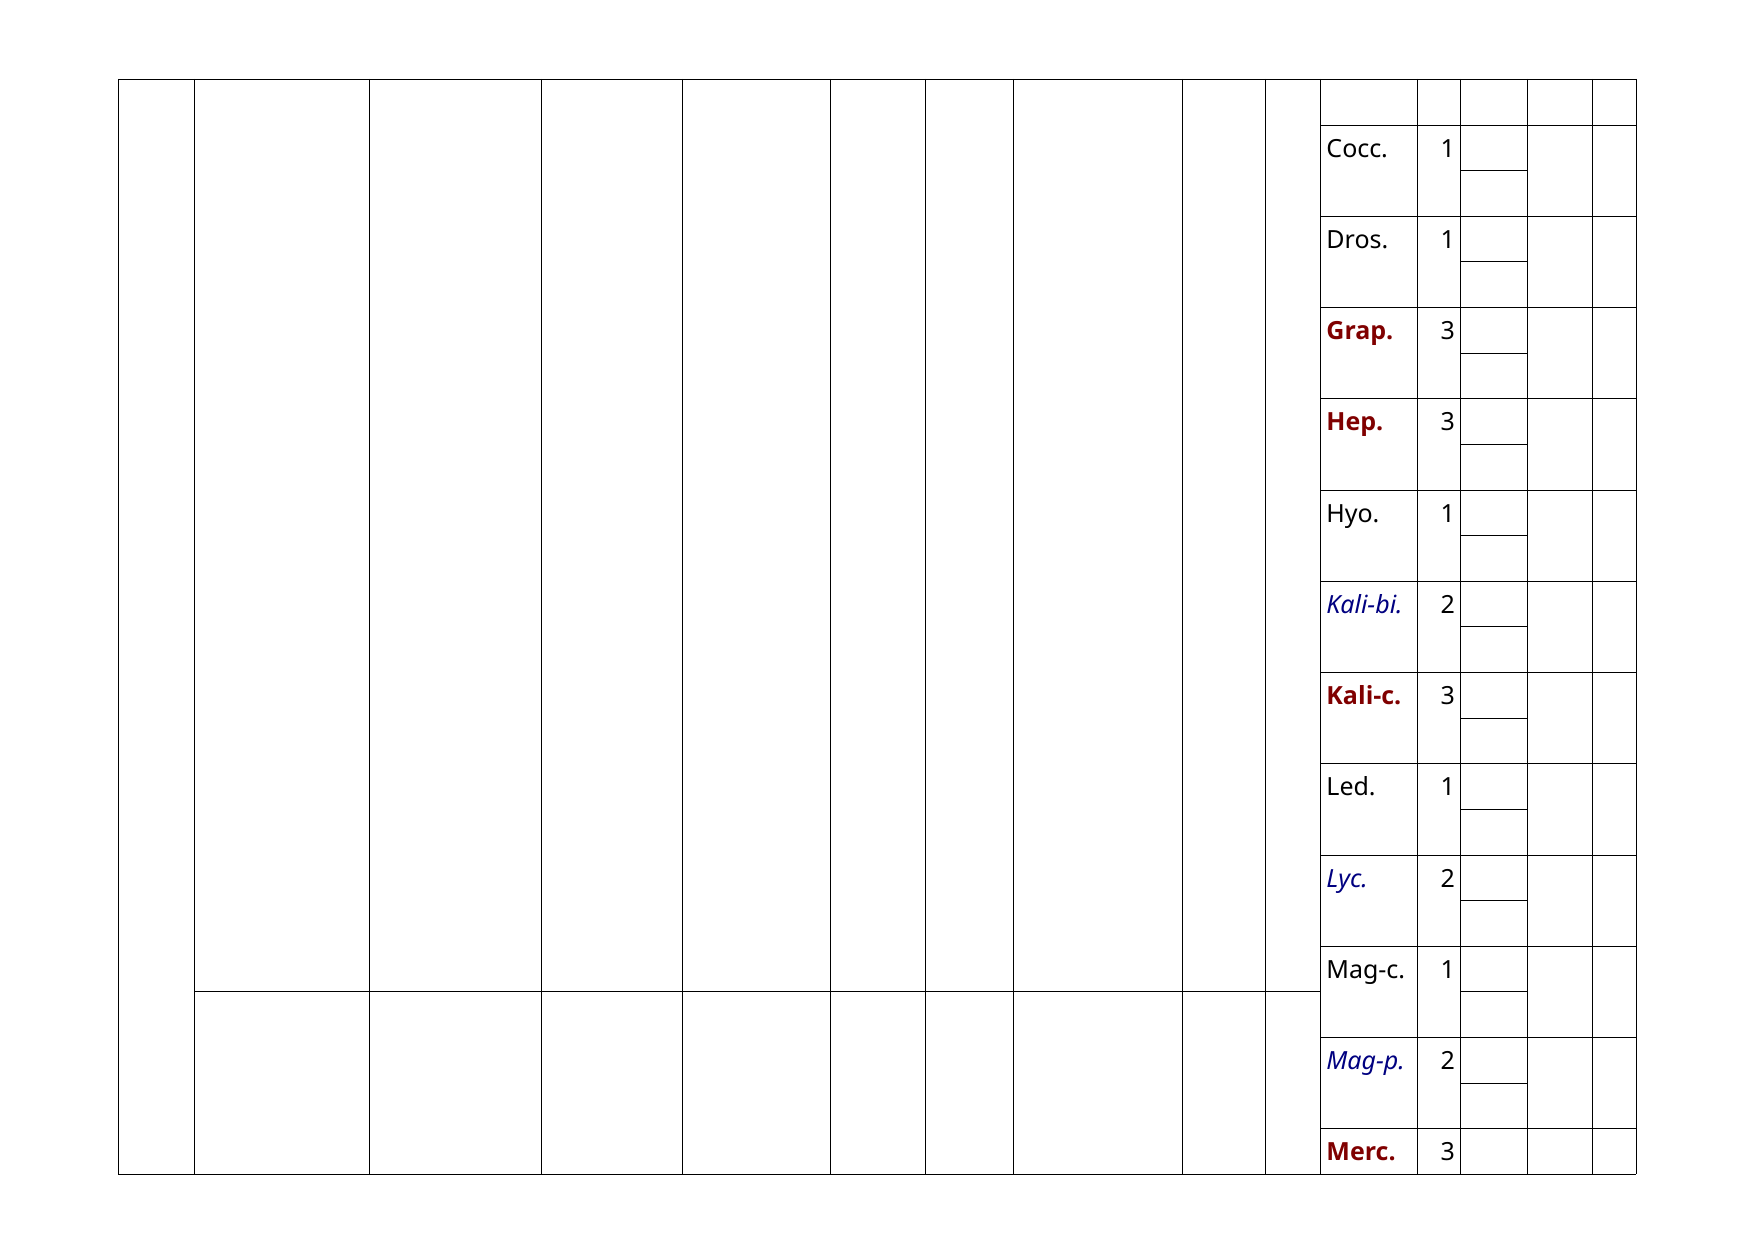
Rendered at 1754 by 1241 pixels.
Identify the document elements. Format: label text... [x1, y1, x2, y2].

table_cell Kali-c. [1321, 673, 1417, 763]
table_cell [1528, 764, 1592, 854]
table_cell [1593, 80, 1636, 124]
table_cell [370, 80, 541, 991]
table_cell 1 [1418, 126, 1460, 216]
table_cell [1593, 126, 1636, 216]
table_cell [1183, 992, 1265, 1174]
table_cell 1 [1418, 217, 1460, 307]
table_cell Grap. [1321, 308, 1417, 398]
table_cell [1461, 673, 1527, 718]
table_cell [1461, 126, 1527, 170]
table_cell [1528, 582, 1592, 672]
table_cell [119, 80, 194, 1174]
table_cell [683, 80, 830, 991]
table_cell [1593, 217, 1636, 307]
table_cell 1 [1418, 764, 1460, 854]
table_cell Lyc. [1321, 856, 1417, 946]
table_cell [542, 992, 682, 1174]
table_cell 3 [1418, 1129, 1460, 1174]
table_cell [1321, 80, 1417, 124]
table_cell Hyo. [1321, 491, 1417, 581]
table_cell [195, 992, 369, 1174]
table_cell [1461, 354, 1527, 398]
table_cell [1461, 856, 1527, 900]
table_cell [1418, 80, 1460, 124]
table_cell [1461, 947, 1527, 991]
table_cell 2 [1418, 1038, 1460, 1128]
table_cell [1266, 80, 1320, 991]
table_cell [1461, 308, 1527, 353]
table_cell [1593, 582, 1636, 672]
table_cell [1014, 992, 1182, 1174]
table_cell [831, 80, 925, 991]
table_cell 3 [1418, 399, 1460, 489]
table_cell [1461, 217, 1527, 261]
table_cell [1593, 856, 1636, 946]
table_cell [1528, 217, 1592, 307]
table_cell Hep. [1321, 399, 1417, 489]
table_cell Mag-p. [1321, 1038, 1417, 1128]
table_cell 1 [1418, 491, 1460, 581]
table_cell [1461, 627, 1527, 672]
table_cell [1461, 1084, 1527, 1128]
table_cell [1461, 399, 1527, 444]
table_cell [1461, 764, 1527, 809]
table_cell 3 [1418, 673, 1460, 763]
table_cell [1461, 1129, 1527, 1174]
table_cell [1593, 1129, 1636, 1174]
table_cell Mag-c. [1321, 947, 1417, 1037]
table_cell [1528, 673, 1592, 763]
table_cell [1266, 992, 1320, 1174]
table_cell [831, 992, 925, 1174]
table_cell [1593, 947, 1636, 1037]
table_cell [1593, 673, 1636, 763]
table_cell [195, 80, 369, 991]
table_cell [1528, 1129, 1592, 1174]
table_cell [1593, 308, 1636, 398]
table_cell [1461, 536, 1527, 581]
table_cell [1461, 992, 1527, 1037]
table_cell Dros. [1321, 217, 1417, 307]
table_cell [1528, 126, 1592, 216]
table_cell 1 [1418, 947, 1460, 1037]
table_cell [926, 992, 1013, 1174]
table_cell [1461, 901, 1527, 946]
table_cell [1593, 491, 1636, 581]
table_cell [1528, 856, 1592, 946]
table_cell [1461, 80, 1527, 124]
table_cell [1183, 80, 1265, 991]
table_cell 3 [1418, 308, 1460, 398]
table_cell [1461, 582, 1527, 626]
table_cell [1461, 445, 1527, 489]
table_cell [1461, 171, 1527, 216]
table_cell [1461, 719, 1527, 763]
table_cell [1461, 810, 1527, 854]
table_cell [1528, 399, 1592, 489]
table_cell [1593, 1038, 1636, 1128]
table_cell 2 [1418, 856, 1460, 946]
table_cell [926, 80, 1013, 991]
table_cell [1528, 308, 1592, 398]
table_cell [1593, 764, 1636, 854]
table_cell [1014, 80, 1182, 991]
table_cell [683, 992, 830, 1174]
table_cell [1528, 1038, 1592, 1128]
table_cell [1528, 947, 1592, 1037]
table_cell Merc. [1321, 1129, 1417, 1174]
table_cell [1528, 80, 1592, 124]
table_cell Cocc. [1321, 126, 1417, 216]
table_cell [542, 80, 682, 991]
table_cell [1528, 491, 1592, 581]
table_cell [1461, 262, 1527, 307]
table_cell 2 [1418, 582, 1460, 672]
table_cell [1461, 491, 1527, 535]
table_cell [1593, 399, 1636, 489]
table_cell [1461, 1038, 1527, 1083]
table_cell Led. [1321, 764, 1417, 854]
table_cell [370, 992, 541, 1174]
table_cell Kali-bi. [1321, 582, 1417, 672]
